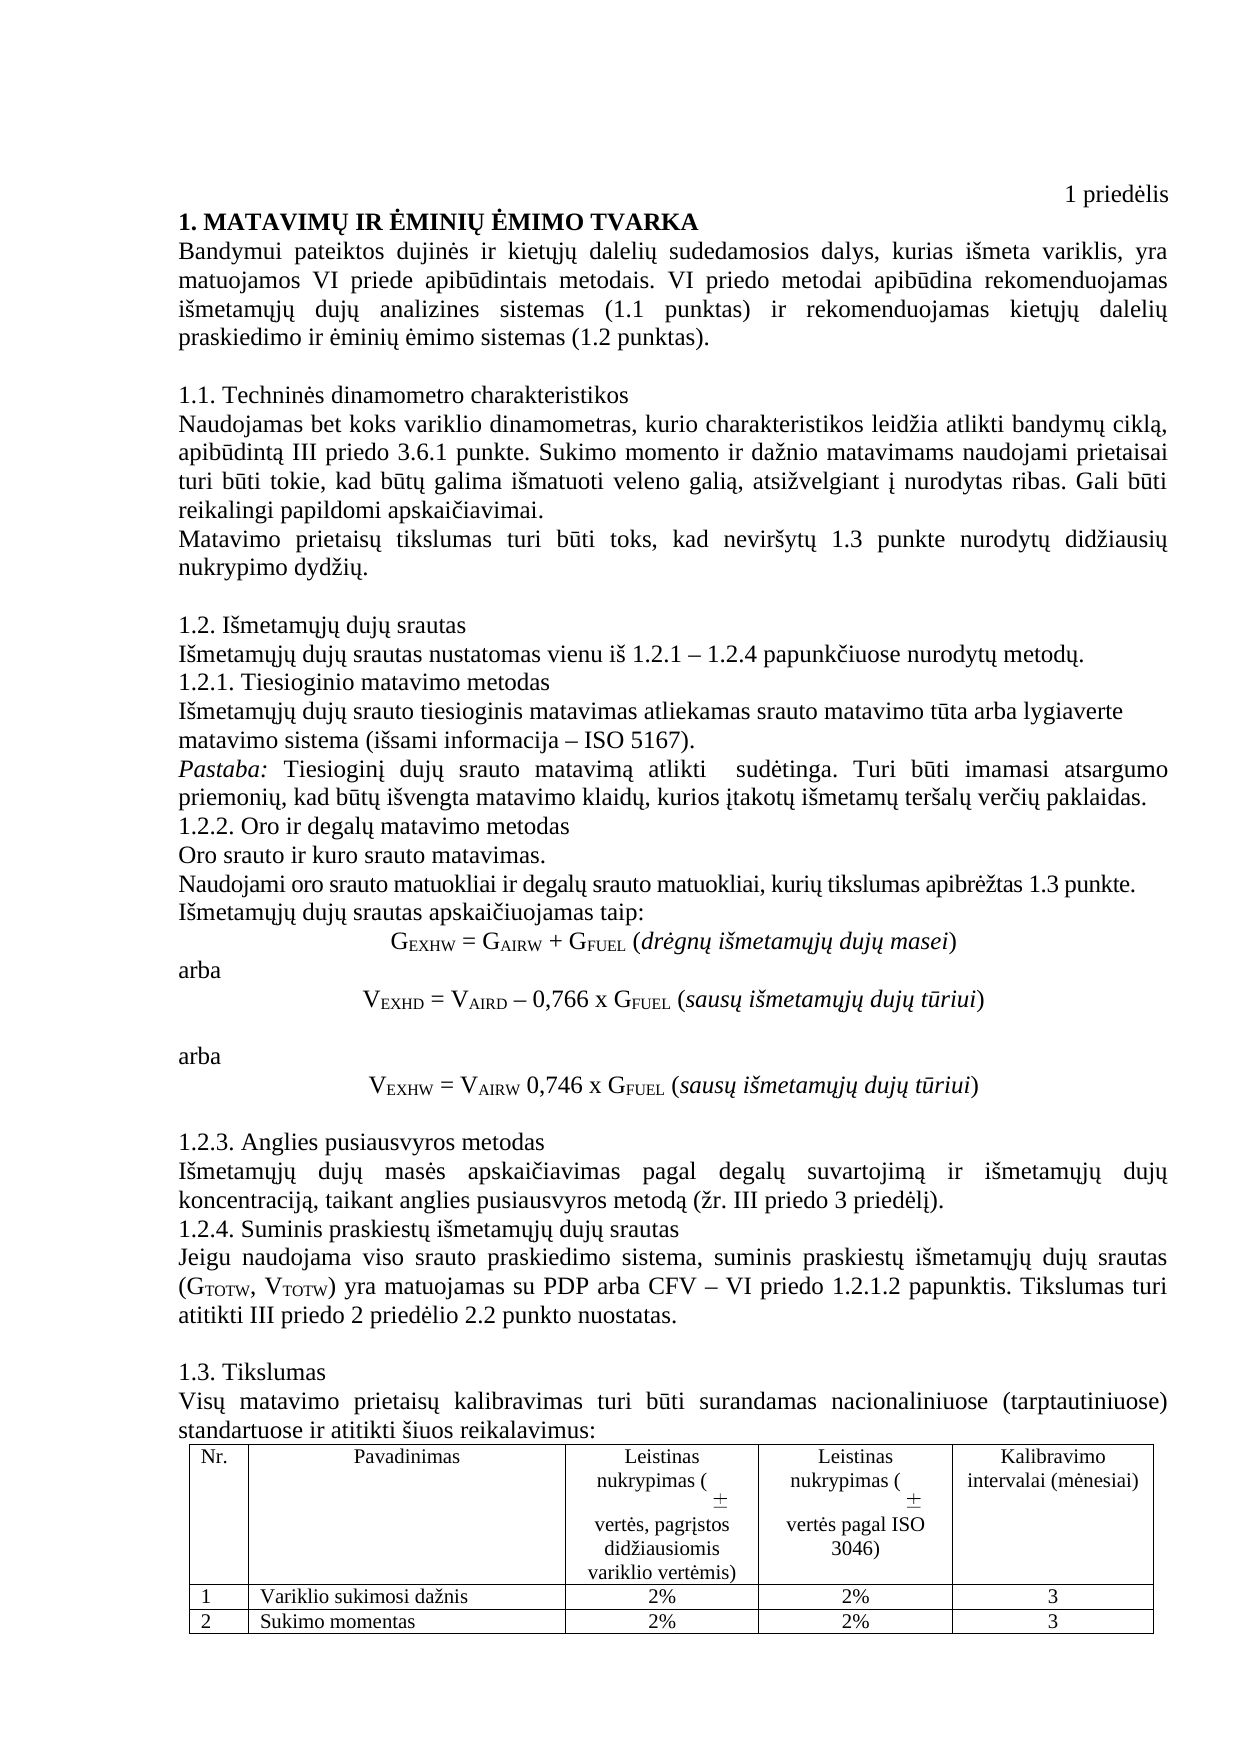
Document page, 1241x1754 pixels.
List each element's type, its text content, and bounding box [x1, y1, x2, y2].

text 1.2.2. Oro ir degalų matavimo metodas [178, 811, 1169, 840]
text VEXHD = VAIRD – 0,766 x GFUEL (sausų išmetamųjų dujų tūriui) [178, 984, 1169, 1012]
text Visų matavimo prietaisų kalibravimas turi būti surandamas nacionaliniuose (tarptautiniuose) standartuose ir atitikti šiuos reikalavimus: [178, 1386, 1169, 1444]
table_cell Sukimo momentas [249, 1610, 565, 1633]
text Naudojamas bet koks variklio dinamometras, kurio charakteristikos leidžia atlikti bandymų ciklą, apibūdintą III priedo 3.6.1 punkte. Sukimo momento ir dažnio matavimams naudojami prietaisai turi būti tokie, kad būtų galima išmatuoti veleno galią, atsižvelgiant į nurodytas ribas. Gali būti reikalingi papildomi apskaičiavimai. [178, 409, 1169, 524]
text 1.1. Techninės dinamometro charakteristikos [178, 380, 1169, 409]
text GEXHW = GAIRW + GFUEL (drėgnų išmetamųjų dujų masei) [178, 926, 1169, 955]
table_cell Variklio sukimosi dažnis [249, 1585, 565, 1608]
text Matavimo prietaisų tikslumas turi būti toks, kad neviršytų 1.3 punkte nurodytų didžiausių nukrypimo dydžių. [178, 524, 1169, 581]
table_cell 2% [566, 1585, 758, 1608]
text Oro srauto ir kuro srauto matavimas. [178, 840, 1169, 869]
text 1 priedėlis [178, 179, 1169, 207]
text Išmetamųjų dujų srautas apskaičiuojamas taip: [178, 897, 1169, 926]
text 1.2. Išmetamųjų dujų srautas [178, 610, 1169, 639]
table_header Leistinas nukrypimas (vertės, pagrįstos didžiausiomis variklio vertėmis) [566, 1445, 758, 1584]
text VEXHW = VAIRW 0,746 x GFUEL (sausų išmetamųjų dujų tūriui) [178, 1070, 1169, 1099]
table_cell 1 [190, 1585, 248, 1608]
table_header Kalibravimo intervalai (mėnesiai) [953, 1445, 1153, 1584]
table_cell 2% [566, 1610, 758, 1633]
table_cell 2% [759, 1585, 952, 1608]
table_header Leistinas nukrypimas (vertės pagal ISO 3046) [759, 1445, 952, 1584]
text Išmetamųjų dujų masės apskaičiavimas pagal degalų suvartojimą ir išmetamųjų dujų koncentraciją, taikant anglies pusiausvyros metodą (žr. III priedo 3 priedėlį). [178, 1156, 1169, 1214]
text Pastaba: Tiesioginį dujų srauto matavimą atlikti sudėtinga. Turi būti imamasi atsargumo priemonių, kad būtų išvengta matavimo klaidų, kurios įtakotų išmetamų teršalų verčių paklaidas. [178, 754, 1169, 811]
table_cell 2 [190, 1610, 248, 1633]
table_cell 2% [759, 1610, 952, 1633]
text arba [178, 1041, 1169, 1070]
text Naudojami oro srauto matuokliai ir degalų srauto matuokliai, kurių tikslumas apibrėžtas 1.3 punkte. [178, 869, 1169, 897]
text 1. MATAVIMŲ IR ĖMINIŲ ĖMIMO TVARKA [178, 207, 1169, 236]
table_header Nr. [190, 1445, 248, 1584]
table_cell 3 [953, 1610, 1153, 1633]
text 1.2.3. Anglies pusiausvyros metodas [178, 1127, 1169, 1156]
table_header Pavadinimas [249, 1445, 565, 1584]
text Jeigu naudojama viso srauto praskiedimo sistema, suminis praskiestų išmetamųjų dujų srautas (GTOTW, VTOTW) yra matuojamas su PDP arba CFV – VI priedo 1.2.1.2 papunktis. Tikslumas turi atitikti III priedo 2 priedėlio 2.2 punkto nuostatas. [178, 1242, 1169, 1329]
text Išmetamųjų dujų srauto tiesioginis matavimas atliekamas srauto matavimo tūta arba lygiaverte matavimo sistema (išsami informacija – ISO 5167). [178, 696, 1169, 754]
text 1.3. Tikslumas [178, 1357, 1169, 1386]
table_cell 3 [953, 1585, 1153, 1608]
text 1.2.1. Tiesioginio matavimo metodas [178, 667, 1169, 696]
text Bandymui pateiktos dujinės ir kietųjų dalelių sudedamosios dalys, kurias išmeta variklis, yra matuojamos VI priede apibūdintais metodais. VI priedo metodai apibūdina rekomenduojamas išmetamųjų dujų analizines sistemas (1.1 punktas) ir rekomenduojamas kietųjų dalelių praskiedimo ir ėminių ėmimo sistemas (1.2 punktas). [178, 236, 1169, 351]
text Išmetamųjų dujų srautas nustatomas vienu iš 1.2.1 – 1.2.4 papunkčiuose nurodytų metodų. [178, 639, 1169, 667]
text 1.2.4. Suminis praskiestų išmetamųjų dujų srautas [178, 1214, 1169, 1242]
text arba [178, 955, 1169, 984]
